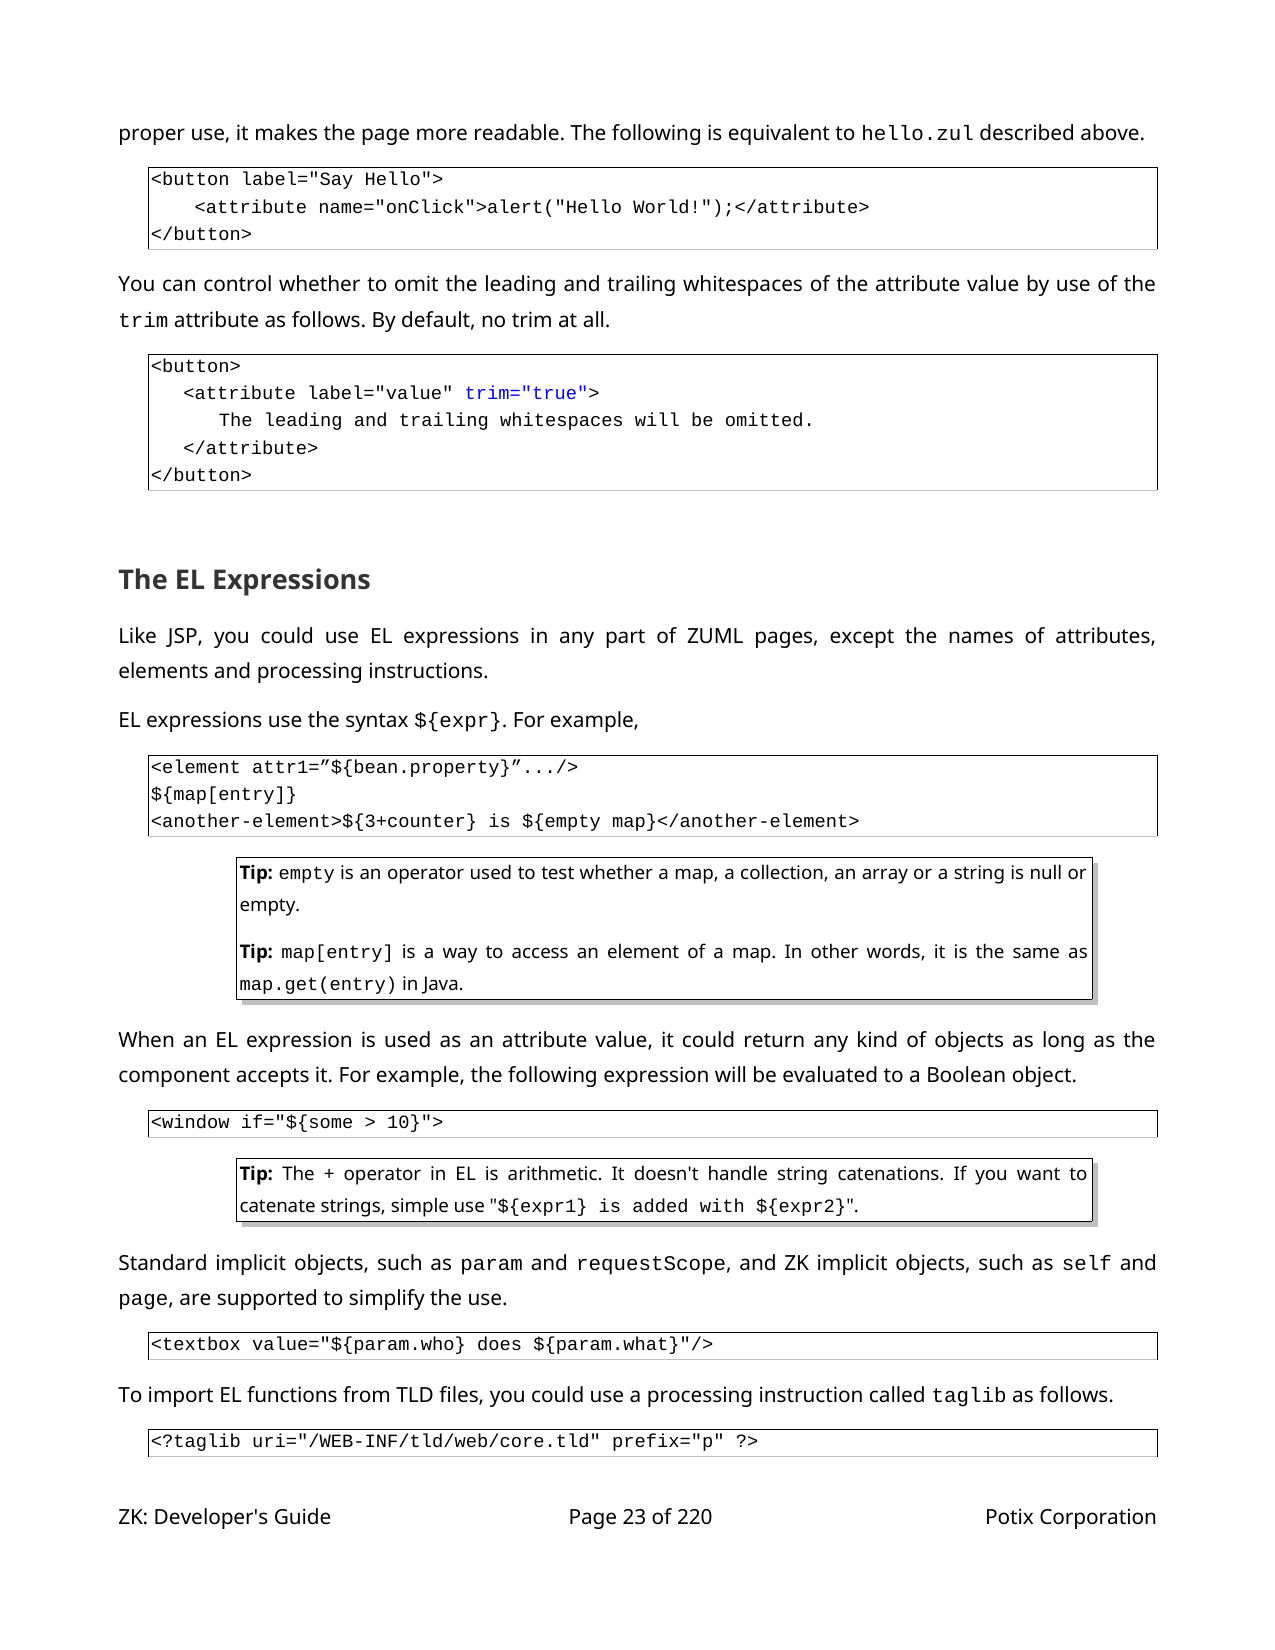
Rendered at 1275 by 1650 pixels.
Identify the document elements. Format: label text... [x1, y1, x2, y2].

text The leading and trailing whitespaces will be omitted. [149, 408, 1157, 433]
text <another-element>${3+counter} is ${empty map}</another-element> [149, 809, 1157, 836]
text You can control whether to omit the leading and trailing whitespaces of the attribute value by use of the trim attribute as follows. By default, no trim at all. [118, 269, 1157, 333]
text <attribute name="onClick">alert("Hello World!");</attribute> [149, 194, 1157, 219]
text <button> [149, 355, 1157, 378]
subtitle The EL Expressions [118, 561, 1157, 598]
text Tip: The + operator in EL is arithmetic. It doesn't handle string catenations. If you want to catenate strings, simple use "${expr1} is added with ${expr2}". [237, 1159, 1092, 1221]
text <button label="Say Hello"> [149, 168, 1157, 192]
text ${map[entry]} [149, 782, 1157, 806]
text To import EL functions from TLD files, you could use a processing instruction called taglib as follows. [118, 1380, 1157, 1409]
text <element attr1=”${bean.property}”.../> [149, 756, 1157, 779]
text EL expressions use the syntax ${expr}. For example, [118, 705, 1157, 734]
text </button> [149, 222, 1157, 249]
text Tip: empty is an operator used to test whether a map, a collection, an array or a string is null or empty. [237, 858, 1092, 917]
text <window if="${some > 10}"> [149, 1111, 1157, 1137]
text <textbox value="${param.who} does ${param.what}"/> [149, 1333, 1157, 1359]
text </button> [149, 463, 1157, 490]
text </attribute> [149, 436, 1157, 460]
text When an EL expression is used as an attribute value, it could return any kind of objects as long as the component accepts it. For example, the following expression will be evaluated to a Boolean object. [118, 1025, 1157, 1089]
text Standard implicit objects, such as param and requestScope, and ZK implicit objects, such as self and page, are supported to simplify the use. [118, 1248, 1157, 1312]
text Like JSP, you could use EL expressions in any part of ZUML pages, except the names of attributes, elements and processing instructions. [118, 621, 1157, 685]
text Tip: map[entry] is a way to access an element of a map. In other words, it is the same as map.get(entry) in Java. [237, 935, 1092, 999]
text <attribute label="value" trim="true"> [149, 381, 1157, 405]
text <?taglib uri="/WEB-INF/tld/web/core.tld" prefix="p" ?> [149, 1430, 1157, 1456]
text proper use, it makes the page more readable. The following is equivalent to hello.zul described above. [118, 118, 1157, 147]
